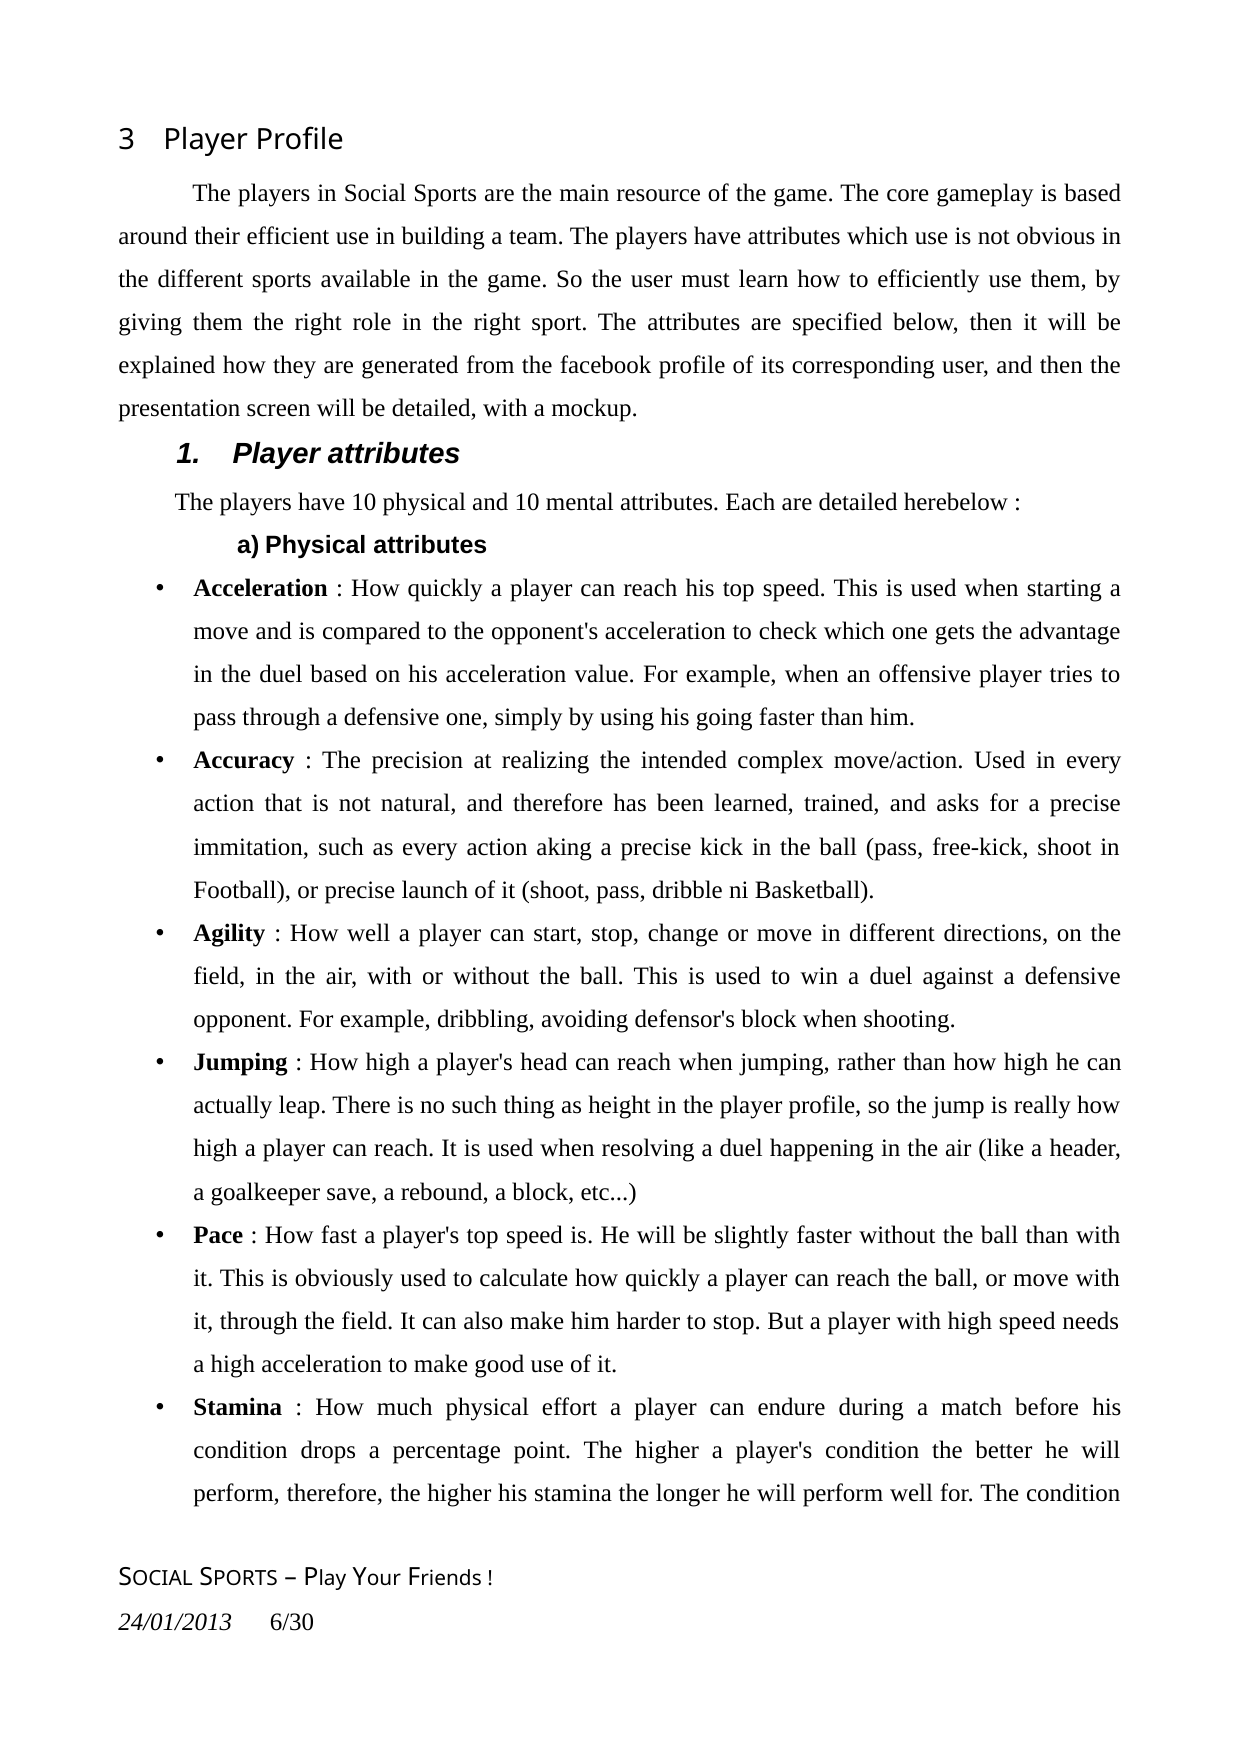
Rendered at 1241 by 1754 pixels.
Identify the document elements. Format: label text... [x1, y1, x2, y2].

subtitle Player attributes [176, 436, 1122, 470]
list Agility : How well a player can start, stop, change or move in different directions, on the field, in the air, with or without the ball. This is used to win a duel against a defensive opponent. For example, dribbling, avoiding defensor's block when shooting. [156, 918, 1122, 1033]
list Acceleration : How quickly a player can reach his top speed. This is used when starting a move and is compared to the opponent's acceleration to check which one gets the advantage in the duel based on his acceleration value. For example, when an offensive player tries to pass through a defensive one, simply by using his going faster than him. [156, 573, 1122, 731]
text The players have 10 physical and 10 mental attributes. Each are detailed herebelow : [118, 487, 1122, 515]
list Jumping : How high a player's head can reach when jumping, rather than how high he can actually leap. There is no such thing as height in the player profile, so the jump is really how high a player can reach. It is used when resolving a duel happening in the air (like a header, a goalkeeper save, a rebound, a block, etc...) [156, 1047, 1122, 1205]
subtitle Player Profile [118, 118, 1122, 158]
list Stamina : How much physical effort a player can endure during a match before his condition drops a percentage point. The higher a player's condition the better he will perform, therefore, the higher his stamina the longer he will perform well for. The condition [156, 1392, 1122, 1507]
list Accuracy : The precision at realizing the intended complex move/action. Used in every action that is not natural, and therefore has been learned, trained, and asks for a precise immitation, such as every action aking a precise kick in the ball (pass, free-kick, shoot in Football), or precise launch of it (shoot, pass, dribble ni Basketball). [156, 745, 1122, 903]
text The players in Social Sports are the main resource of the game. The core gameplay is based around their efficient use in building a team. The players have attributes which use is not obvious in the different sports available in the game. So the user must learn how to efficiently use them, by giving them the right role in the right sport. The attributes are specified below, then it will be explained how they are generated from the facebook profile of its corresponding user, and then the presentation screen will be detailed, with a mockup. [118, 178, 1122, 422]
list Pace : How fast a player's top speed is. He will be slightly faster without the ball than with it. This is obviously used to calculate how quickly a player can reach the ball, or move with it, through the field. It can also make him harder to stop. But a player with high speed needs a high acceleration to make good use of it. [156, 1220, 1122, 1378]
subtitle Physical attributes [237, 530, 1122, 558]
